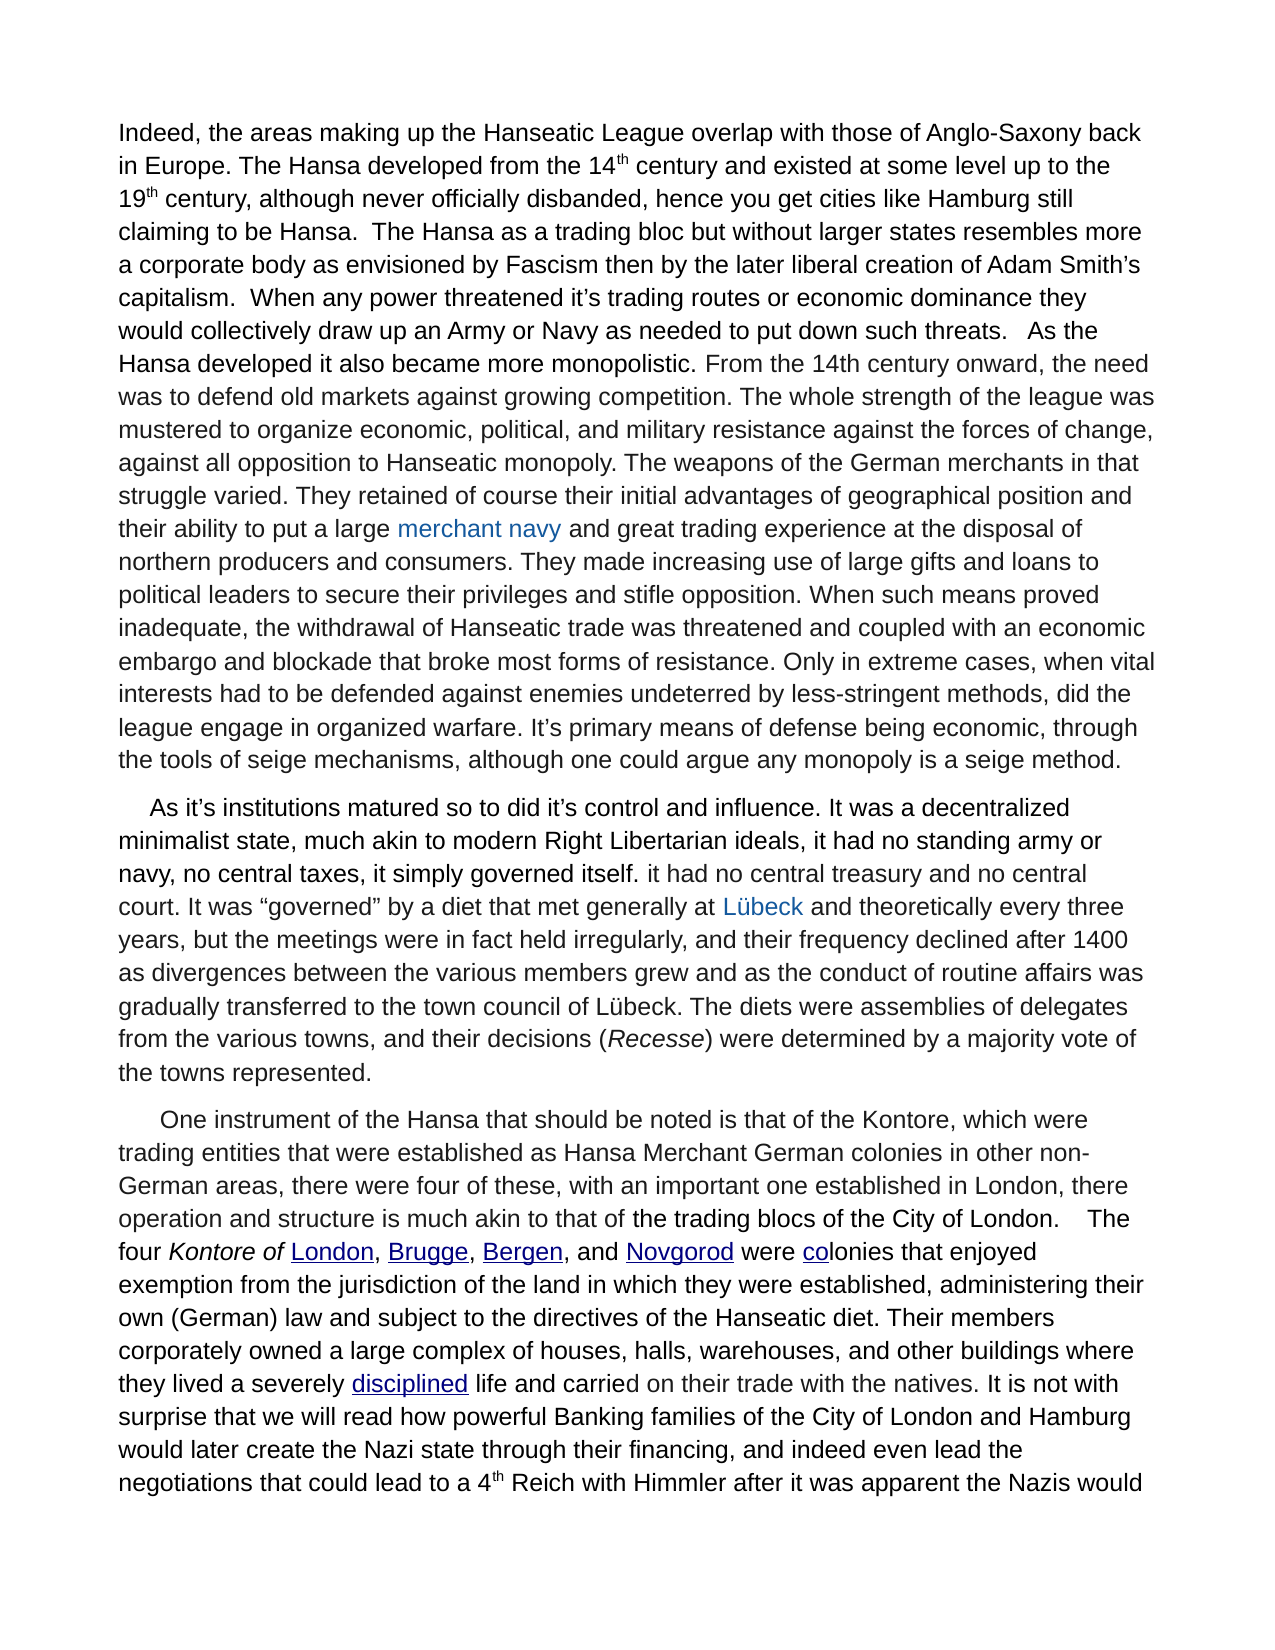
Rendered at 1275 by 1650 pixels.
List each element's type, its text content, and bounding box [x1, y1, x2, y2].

text Indeed, the areas making up the Hanseatic League overlap with those of Anglo-Saxony back in Europe. The Hansa developed from the 14th century and existed at some level up to the 19th century, although never officially disbanded, hence you get cities like Hamburg still claiming to be Hansa. The Hansa as a trading bloc but without larger states resembles more a corporate body as envisioned by Fascism then by the later liberal creation of Adam Smith’s capitalism. When any power threatened it’s trading routes or economic dominance they would collectively draw up an Army or Navy as needed to put down such threats. As the Hansa developed it also became more monopolistic. From the 14th century onward, the need was to defend old markets against growing competition. The whole strength of the league was mustered to organize economic, political, and military resistance against the forces of change, against all opposition to Hanseatic monopoly. The weapons of the German merchants in that struggle varied. They retained of course their initial advantages of geographical position and their ability to put a large merchant navy and great trading experience at the disposal of northern producers and consumers. They made increasing use of large gifts and loans to political leaders to secure their privileges and stifle opposition. When such means proved inadequate, the withdrawal of Hanseatic trade was threatened and coupled with an economic embargo and blockade that broke most forms of resistance. Only in extreme cases, when vital interests had to be defended against enemies undeterred by less-stringent methods, did the league engage in organized warfare. It’s primary means of defense being economic, through the tools of seige mechanisms, although one could argue any monopoly is a seige method. [118, 118, 1157, 774]
text As it’s institutions matured so to did it’s control and influence. It was a decentralized minimalist state, much akin to modern Right Libertarian ideals, it had no standing army or navy, no central taxes, it simply governed itself. it had no central treasury and no central court. It was “governed” by a diet that met generally at Lübeck and theoretically every three years, but the meetings were in fact held irregularly, and their frequency declined after 1400 as divergences between the various members grew and as the conduct of routine affairs was gradually transferred to the town council of Lübeck. The diets were assemblies of delegates from the various towns, and their decisions (Recesse) were determined by a majority vote of the towns represented. [118, 793, 1157, 1086]
text One instrument of the Hansa that should be noted is that of the Kontore, which were trading entities that were established as Hansa Merchant German colonies in other non-German areas, there were four of these, with an important one established in London, there operation and structure is much akin to that of the trading blocs of the City of London. The four Kontore of London, Brugge, Bergen, and Novgorod were colonies that enjoyed exemption from the jurisdiction of the land in which they were established, administering their own (German) law and subject to the directives of the Hanseatic diet. Their members corporately owned a large complex of houses, halls, warehouses, and other buildings where they lived a severely disciplined life and carried on their trade with the natives. It is not with surprise that we will read how powerful Banking families of the City of London and Hamburg would later create the Nazi state through their financing, and indeed even lead the negotiations that could lead to a 4th Reich with Himmler after it was apparent the Nazis would [118, 1105, 1157, 1497]
